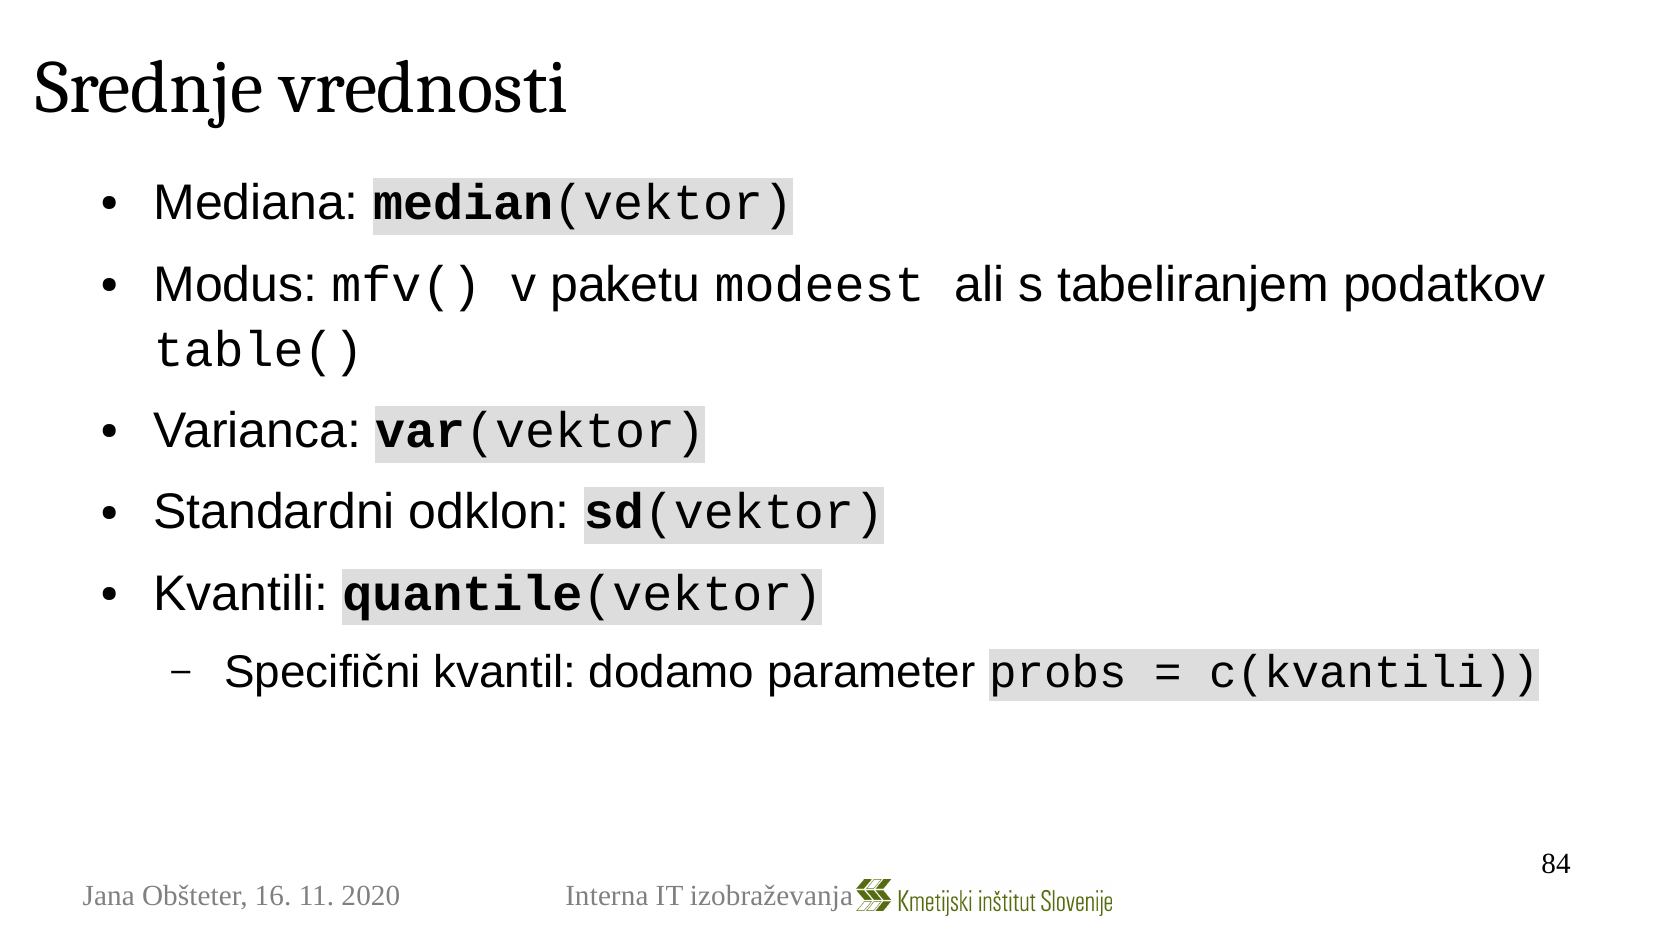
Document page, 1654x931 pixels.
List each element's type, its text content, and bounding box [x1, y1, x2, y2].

title Srednje vrednosti [35, 21, 1524, 154]
list Mediana: median(vektor) Modus: mfv() v paketu modeest ali s tabeliranjem podatkov table() Varianca: var(vektor) Standardni odklon: sd(vektor) Kvantili: quantile(vektor) Specifični kvantil: dodamo parameter probs = c(kvantili)) [82, 165, 1642, 827]
picture [856, 879, 1112, 916]
